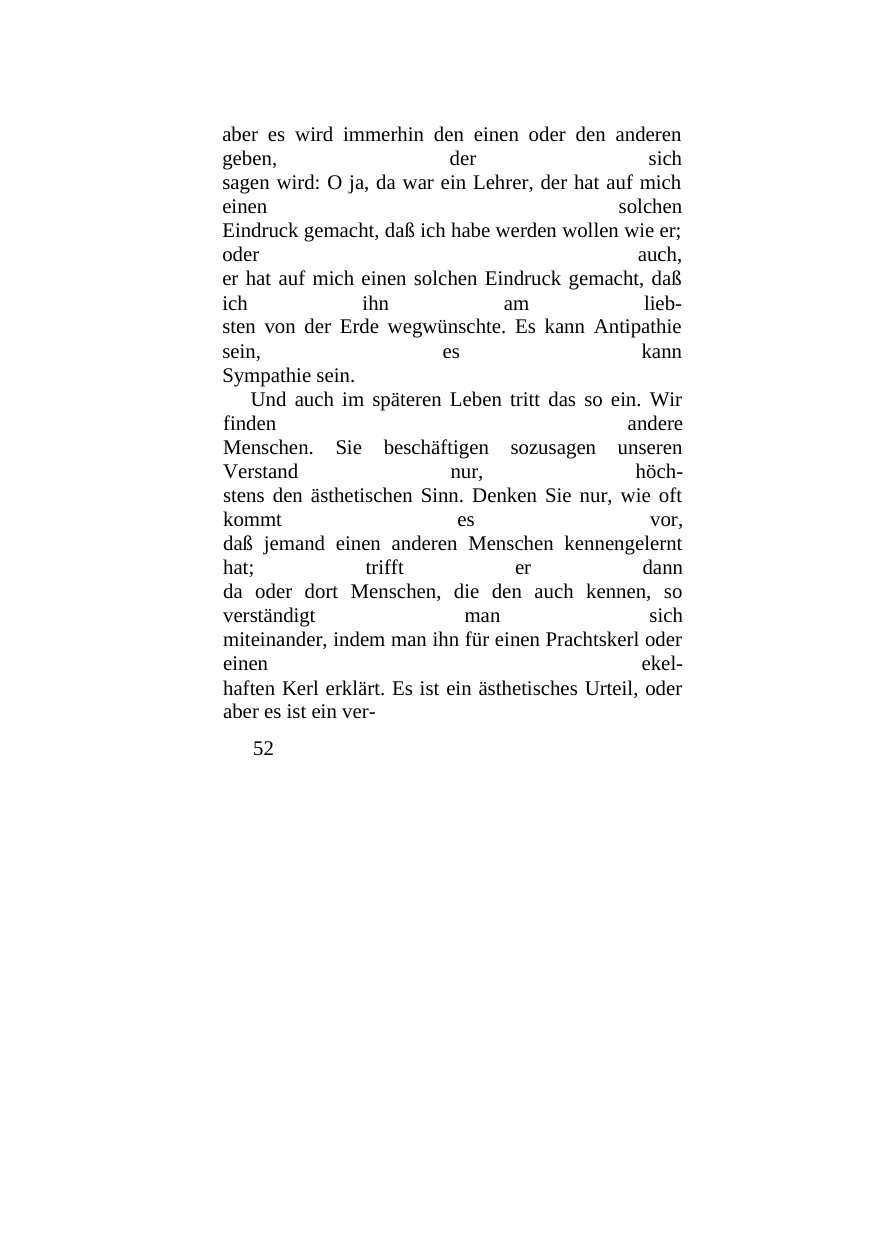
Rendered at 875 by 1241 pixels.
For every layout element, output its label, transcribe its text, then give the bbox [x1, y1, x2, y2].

text Und auch im späteren Leben tritt das so ein. Wir finden andere Menschen. Sie beschäftigen sozusagen unseren Verstand nur, höch- stens den ästhetischen Sinn. Denken Sie nur, wie oft kommt es vor, daß jemand einen anderen Menschen kennengelernt hat; trifft er dann da oder dort Menschen, die den auch kennen, so verständigt man sich miteinander, indem man ihn für einen Prachtskerl oder einen ekel- haften Kerl erklärt. Es ist ein ästhetisches Urteil, oder aber es ist ein ver- [223, 387, 683, 723]
text 52 [253, 736, 683, 760]
text aber es wird immerhin den einen oder den anderen geben, der sich sagen wird: O ja, da war ein Lehrer, der hat auf mich einen solchen Eindruck gemacht, daß ich habe werden wollen wie er; oder auch, er hat auf mich einen solchen Eindruck gemacht, daß ich ihn am lieb- sten von der Erde wegwünschte. Es kann Antipathie sein, es kann Sympathie sein. [222, 122, 682, 387]
